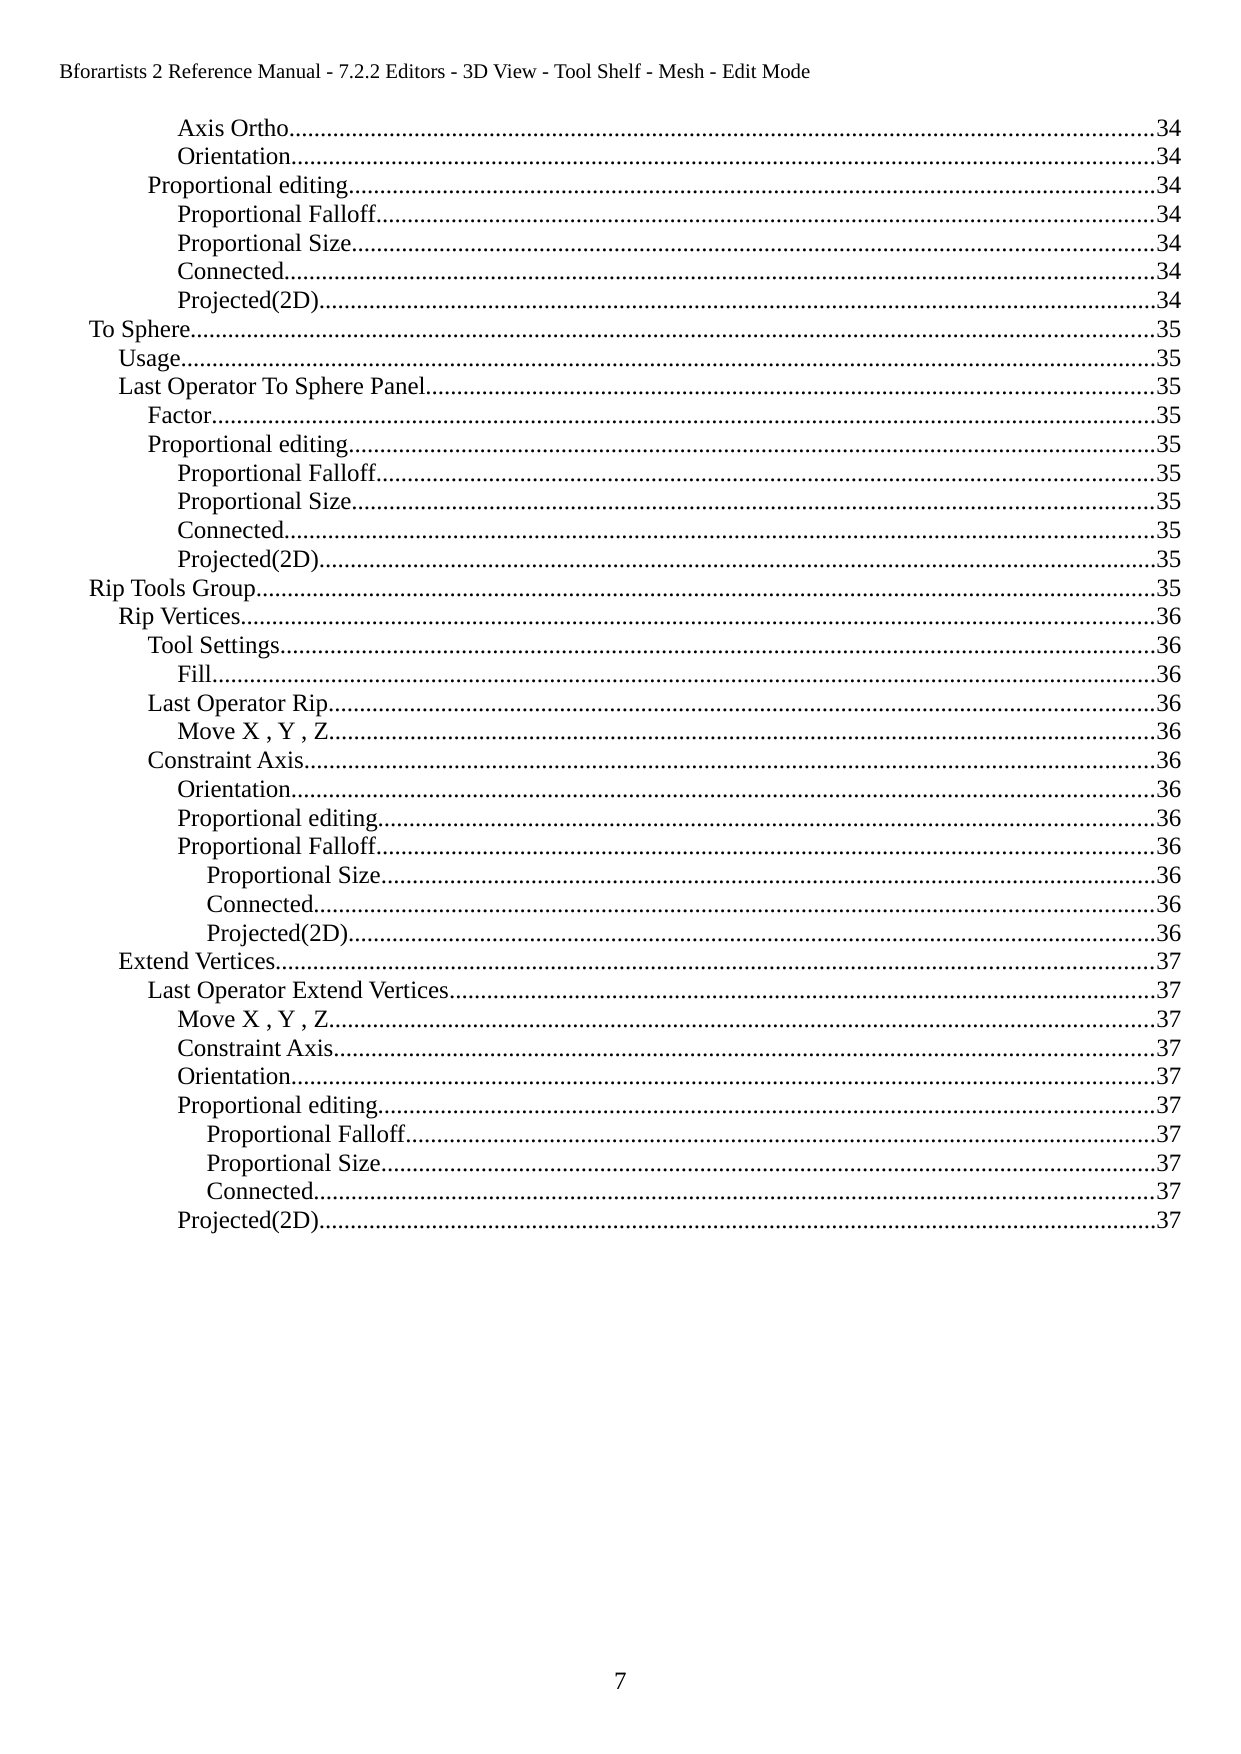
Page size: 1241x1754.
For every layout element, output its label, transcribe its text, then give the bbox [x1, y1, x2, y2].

text Proportional editing 35 [147, 429, 1181, 458]
text Proportional Falloff 37 [206, 1119, 1181, 1148]
text Extend Vertices 37 [118, 946, 1181, 975]
text Connected 37 [206, 1176, 1181, 1205]
text Fill 36 [177, 659, 1181, 688]
text Last Operator To Sphere Panel 35 [118, 371, 1181, 400]
text Proportional Size 37 [206, 1148, 1181, 1176]
text Projected(2D) 35 [177, 544, 1181, 573]
text Move X , Y , Z 37 [177, 1004, 1181, 1033]
text To Sphere 35 [88, 314, 1181, 343]
text Proportional editing 37 [177, 1090, 1181, 1119]
text Projected(2D) 36 [206, 918, 1181, 946]
text Constraint Axis 36 [147, 745, 1181, 774]
text Axis Ortho 34 [177, 113, 1181, 141]
text Proportional Size 35 [177, 486, 1181, 515]
text Orientation 34 [177, 141, 1181, 170]
text Connected 34 [177, 256, 1181, 285]
text Proportional editing 34 [147, 170, 1181, 199]
text Orientation 36 [177, 774, 1181, 803]
text Proportional Falloff 34 [177, 199, 1181, 228]
text Constraint Axis 37 [177, 1033, 1181, 1061]
text Proportional Falloff 35 [177, 458, 1181, 486]
text Connected 36 [206, 889, 1181, 918]
text Proportional Size 34 [177, 228, 1181, 256]
text Last Operator Rip 36 [147, 688, 1181, 716]
text Rip Tools Group 35 [88, 573, 1181, 601]
text Factor 35 [147, 400, 1181, 429]
text Proportional Size 36 [206, 860, 1181, 889]
text Tool Settings 36 [147, 630, 1181, 659]
text Orientation 37 [177, 1061, 1181, 1090]
text Projected(2D) 34 [177, 285, 1181, 314]
text Projected(2D) 37 [177, 1205, 1181, 1234]
text Move X , Y , Z 36 [177, 716, 1181, 745]
text Rip Vertices 36 [118, 601, 1181, 630]
text Proportional editing 36 [177, 803, 1181, 831]
text Connected 35 [177, 515, 1181, 544]
text Last Operator Extend Vertices 37 [147, 975, 1181, 1004]
text Proportional Falloff 36 [177, 831, 1181, 860]
text Usage 35 [118, 343, 1181, 371]
